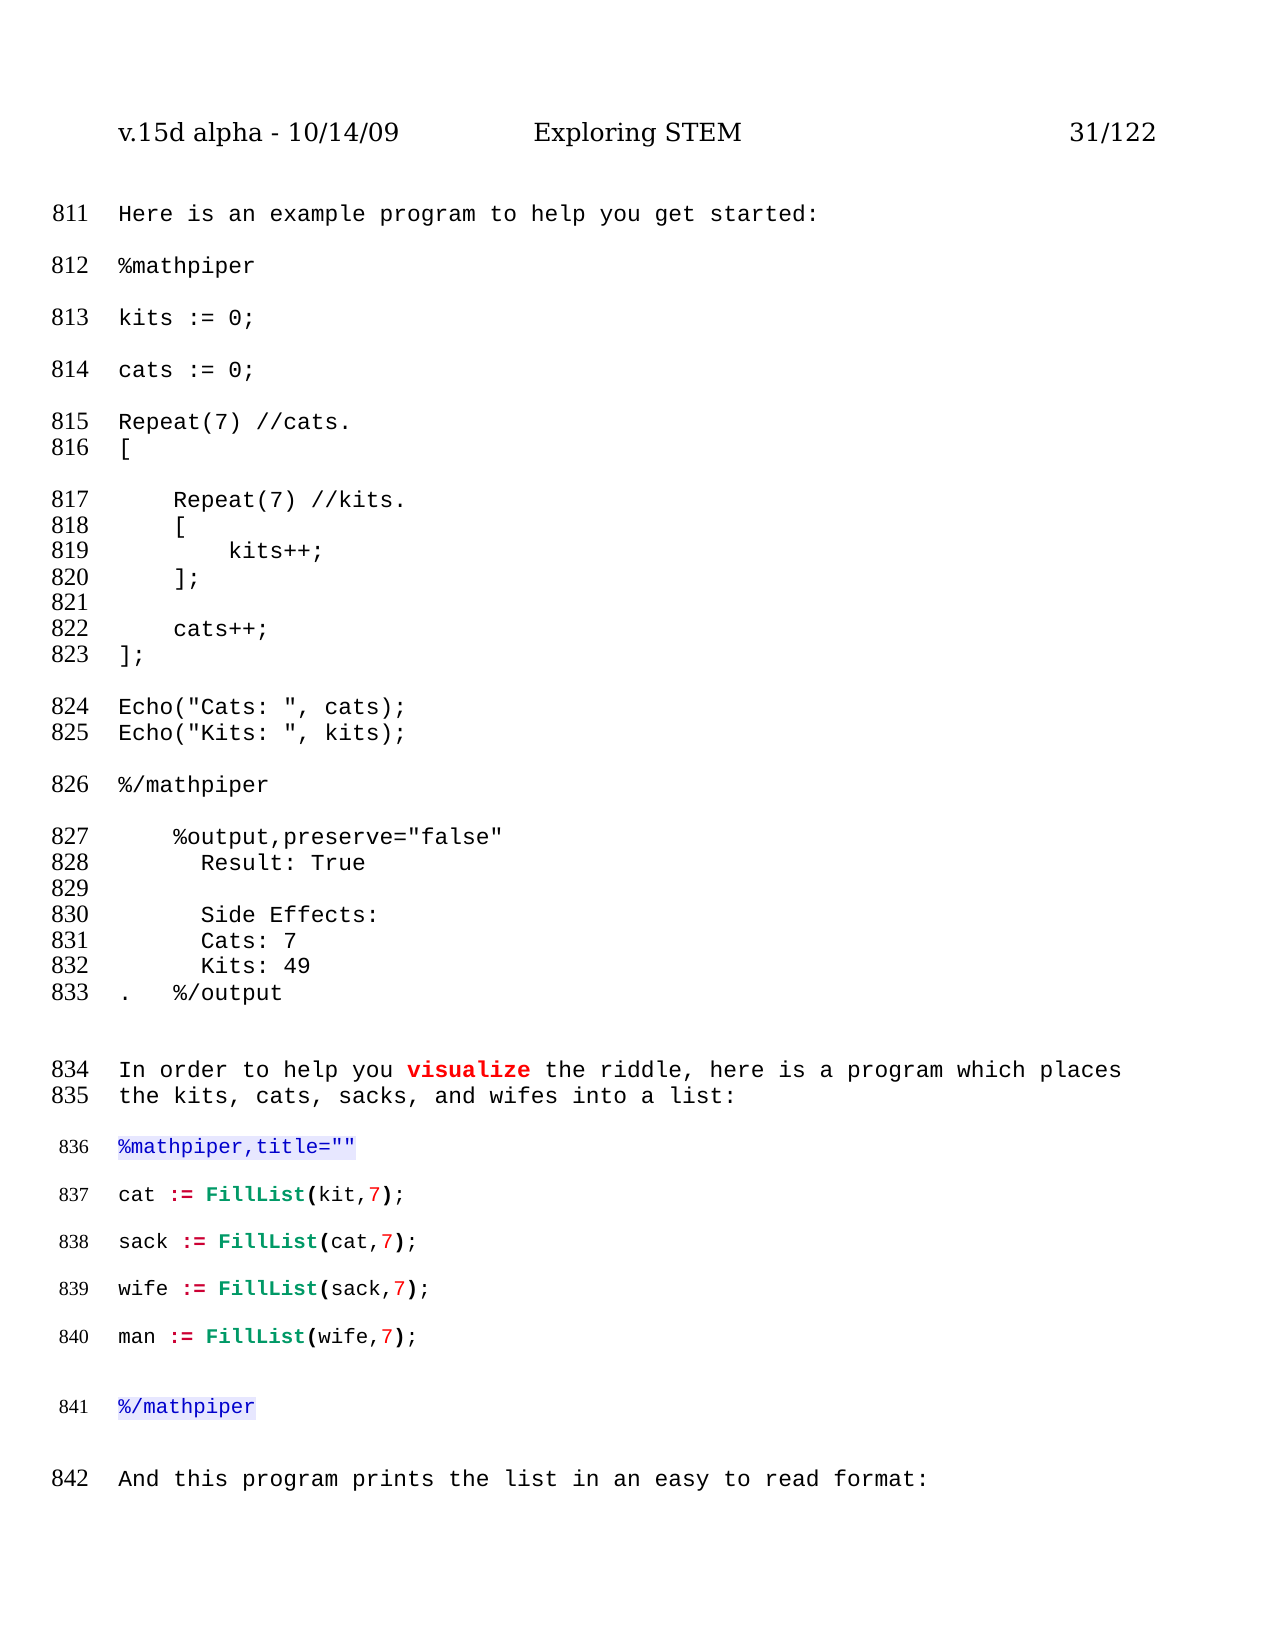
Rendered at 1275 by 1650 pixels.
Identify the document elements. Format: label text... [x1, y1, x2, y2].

text ]; [118, 644, 1157, 669]
text %mathpiper,title="" [118, 1136, 1157, 1160]
text And this program prints the list in an easy to read format: [118, 1467, 1157, 1493]
text Here is an example program to help you get started: [118, 203, 1157, 229]
text ]; [118, 566, 1157, 592]
text man := FillList(wife,7); [118, 1326, 1157, 1349]
text [ [118, 436, 1157, 462]
text Kits: 49 [118, 955, 1157, 981]
text Cats: 7 [118, 929, 1157, 955]
text In order to help you visualize the riddle, here is a program which places the kits, cats, sacks, and wifes into a list: [118, 1059, 1157, 1111]
text kits++; [118, 540, 1157, 566]
text Echo("Kits: ", kits); [118, 721, 1157, 747]
text . %/output [118, 981, 1157, 1007]
text cat := FillList(kit,7); [118, 1184, 1157, 1207]
text Repeat(7) //kits. [118, 488, 1157, 514]
text cats := 0; [118, 358, 1157, 384]
text kits := 0; [118, 306, 1157, 332]
text [ [118, 514, 1157, 540]
text Repeat(7) //cats. [118, 410, 1157, 436]
text %output,preserve="false" [118, 825, 1157, 851]
text sack := FillList(cat,7); [118, 1231, 1157, 1255]
text Side Effects: [118, 903, 1157, 929]
text %/mathpiper [118, 773, 1157, 799]
text %/mathpiper [118, 1397, 1157, 1420]
text Echo("Cats: ", cats); [118, 696, 1157, 721]
text cats++; [118, 618, 1157, 644]
text %mathpiper [118, 254, 1157, 281]
text Result: True [118, 851, 1157, 877]
text wife := FillList(sack,7); [118, 1278, 1157, 1302]
